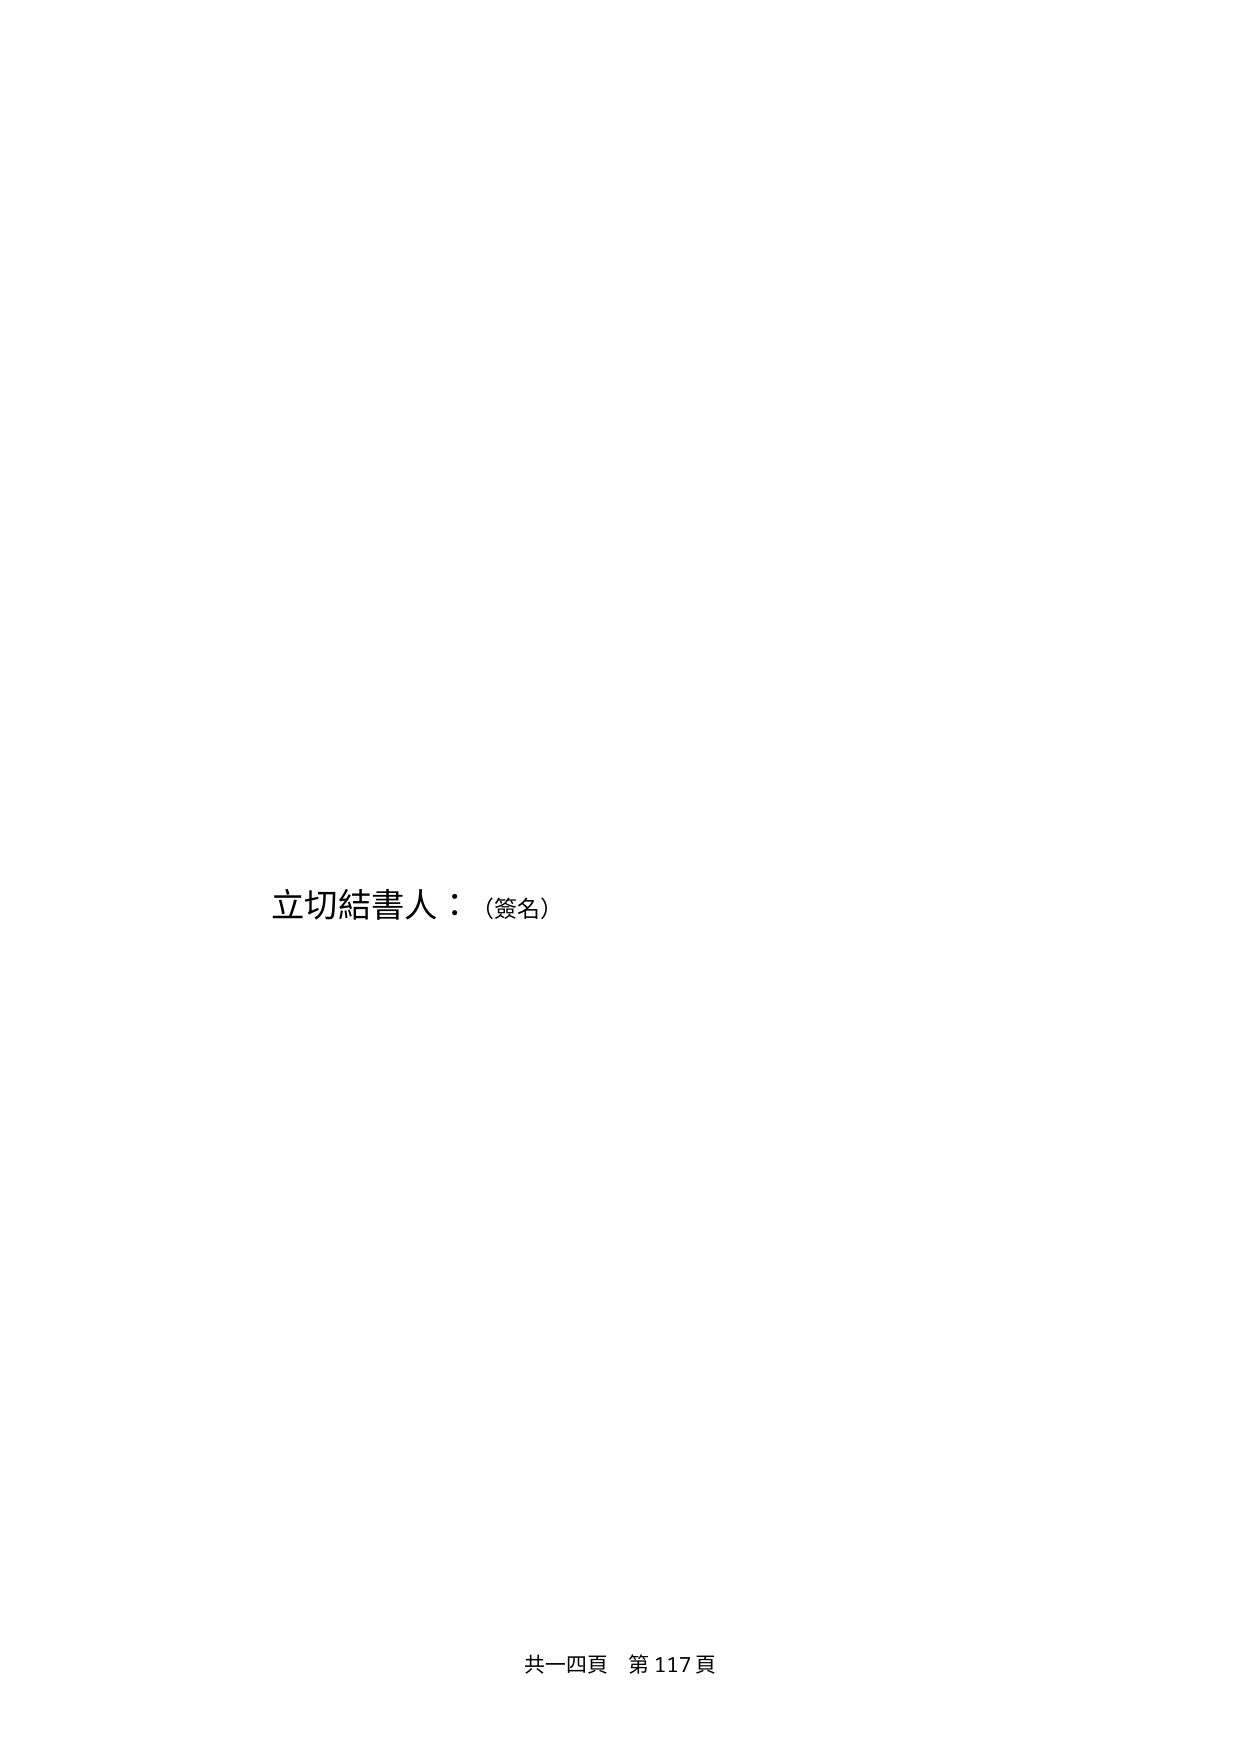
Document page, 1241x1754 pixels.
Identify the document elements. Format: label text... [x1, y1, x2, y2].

text 立切結書人：（簽名） [118, 862, 1122, 924]
